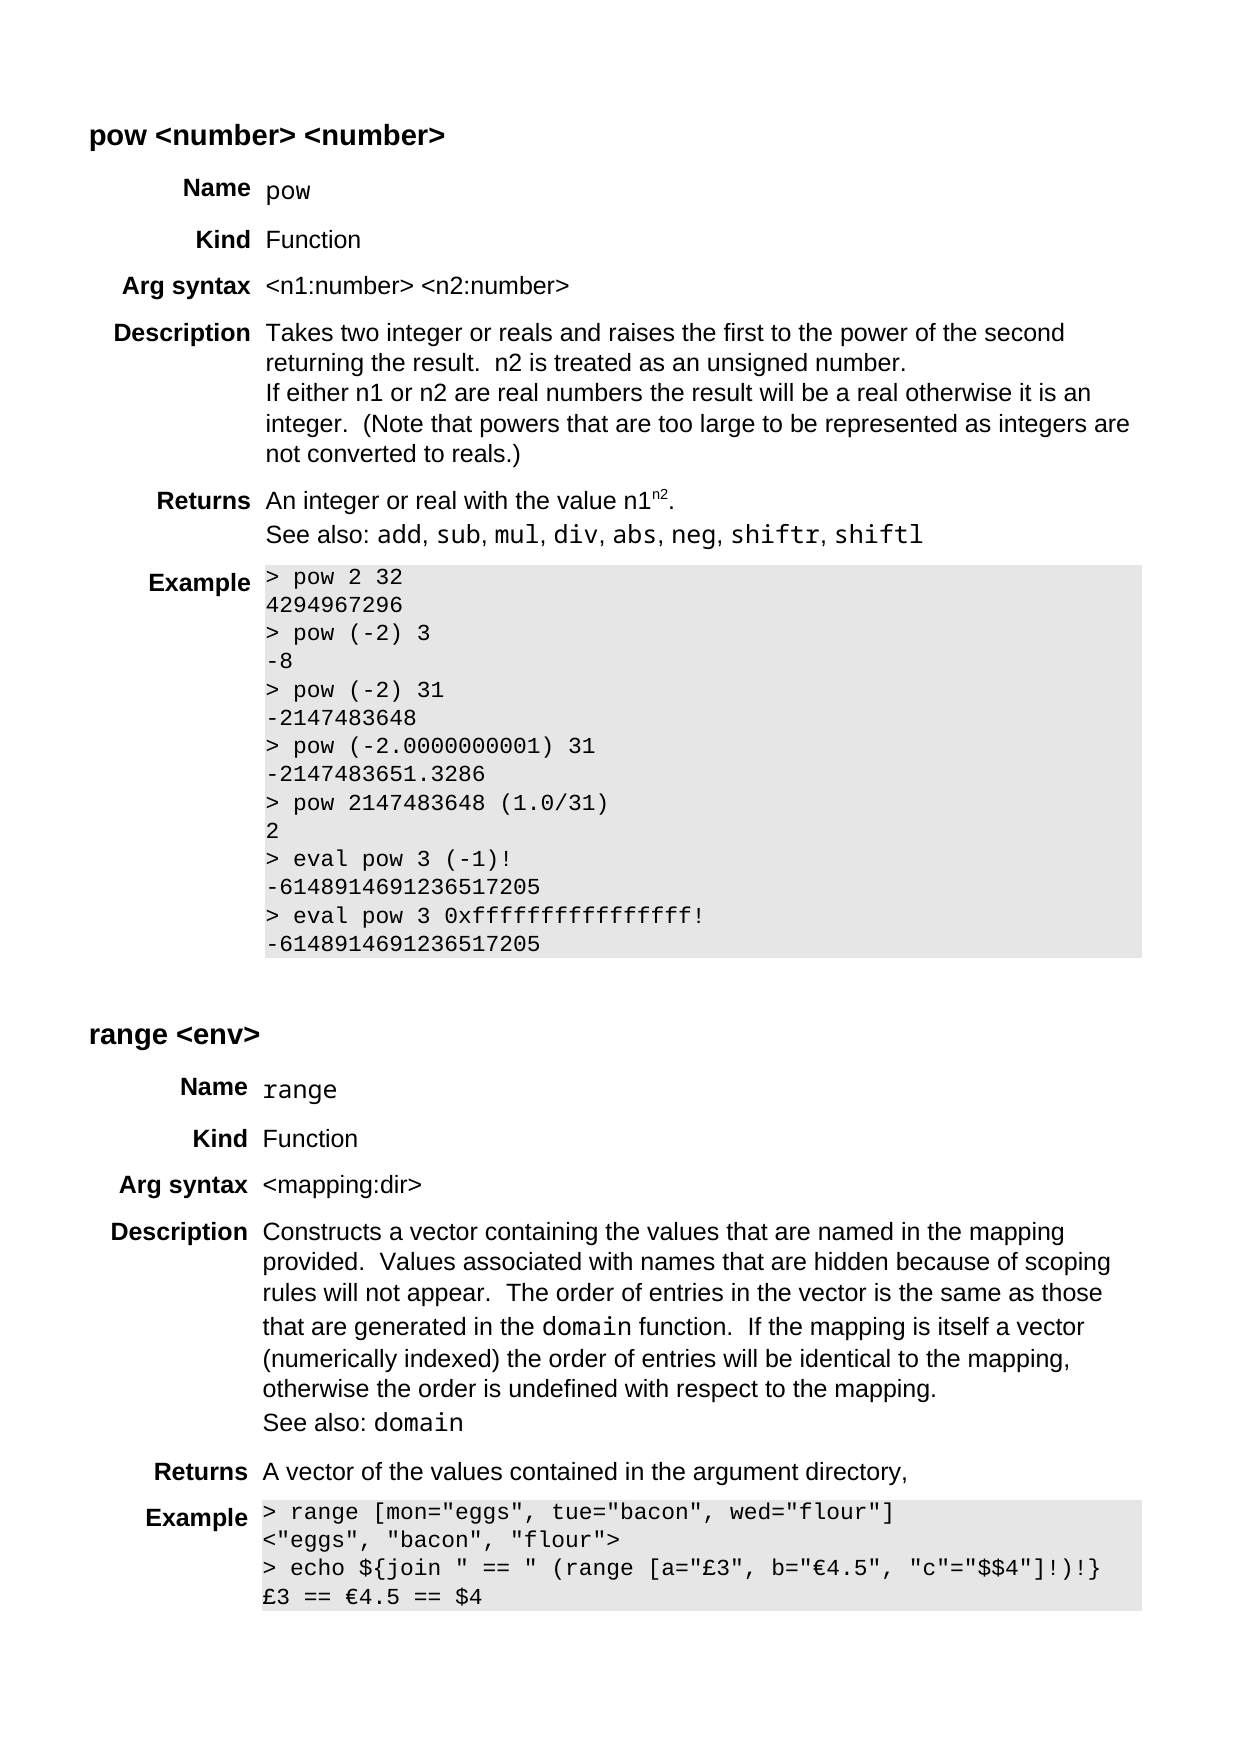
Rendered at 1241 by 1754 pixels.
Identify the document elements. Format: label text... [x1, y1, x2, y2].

table_cell Returns [89, 477, 262, 559]
table_cell Kind [89, 1115, 259, 1161]
table_cell An integer or real with the value n1n2. See also: add, sub, mul, div, abs, neg, shiftr, shiftl [263, 477, 1145, 559]
table_header pow [263, 164, 1145, 216]
table_cell Returns [89, 1448, 259, 1494]
subtitle range <env> [88, 1017, 1145, 1051]
table_cell Kind [89, 216, 262, 262]
table_cell Description [89, 1208, 259, 1448]
table_cell Function [263, 216, 1145, 262]
table_cell <n1:number> <n2:number> [263, 262, 1145, 309]
table_cell Takes two integer or reals and raises the first to the power of the second returning the result. n2 is treated as an unsigned number. If either n1 or n2 are real numbers the result will be a real otherwise it is an integer. (Note that powers that are too large to be represented as integers are not converted to reals.) [263, 309, 1145, 477]
table_cell Constructs a vector containing the values that are named in the mapping provided. Values associated with names that are hidden because of scoping rules will not appear. The order of entries in the vector is the same as those that are generated in the domain function. If the mapping is itself a vector (numerically indexed) the order of entries will be identical to the mapping, otherwise the order is undefined with respect to the mapping. See also: domain [260, 1208, 1145, 1448]
table_header Name [89, 1063, 259, 1115]
subtitle pow <number> <number> [88, 118, 1145, 152]
table_cell Arg syntax [89, 1161, 259, 1208]
table_cell A vector of the values contained in the argument directory, [260, 1448, 1145, 1494]
table_cell > pow 2 32 4294967296 > pow (-2) 3 -8 > pow (-2) 31 -2147483648 > pow (-2.0000000001) 31 -2147483651.3286 > pow 2147483648 (1.0/31) 2 > eval pow 3 (-1)! -6148914691236517205 > eval pow 3 0xffffffffffffffff! -6148914691236517205 [263, 559, 1145, 970]
table_cell > range [mon="eggs", tue="bacon", wed="flour"] <"eggs", "bacon", "flour"> > echo ${join " == " (range [a="£3", b="€4.5", "c"="$$4"]!)!} £3 == €4.5 == $4 [260, 1495, 1145, 1623]
table_cell Arg syntax [89, 262, 262, 309]
table_cell <mapping:dir> [260, 1161, 1145, 1208]
table_header Name [89, 164, 262, 216]
table_header range [260, 1063, 1145, 1115]
table_cell Description [89, 309, 262, 477]
table_cell Function [260, 1115, 1145, 1161]
table_cell Example [89, 559, 262, 970]
table_cell Example [89, 1495, 259, 1623]
